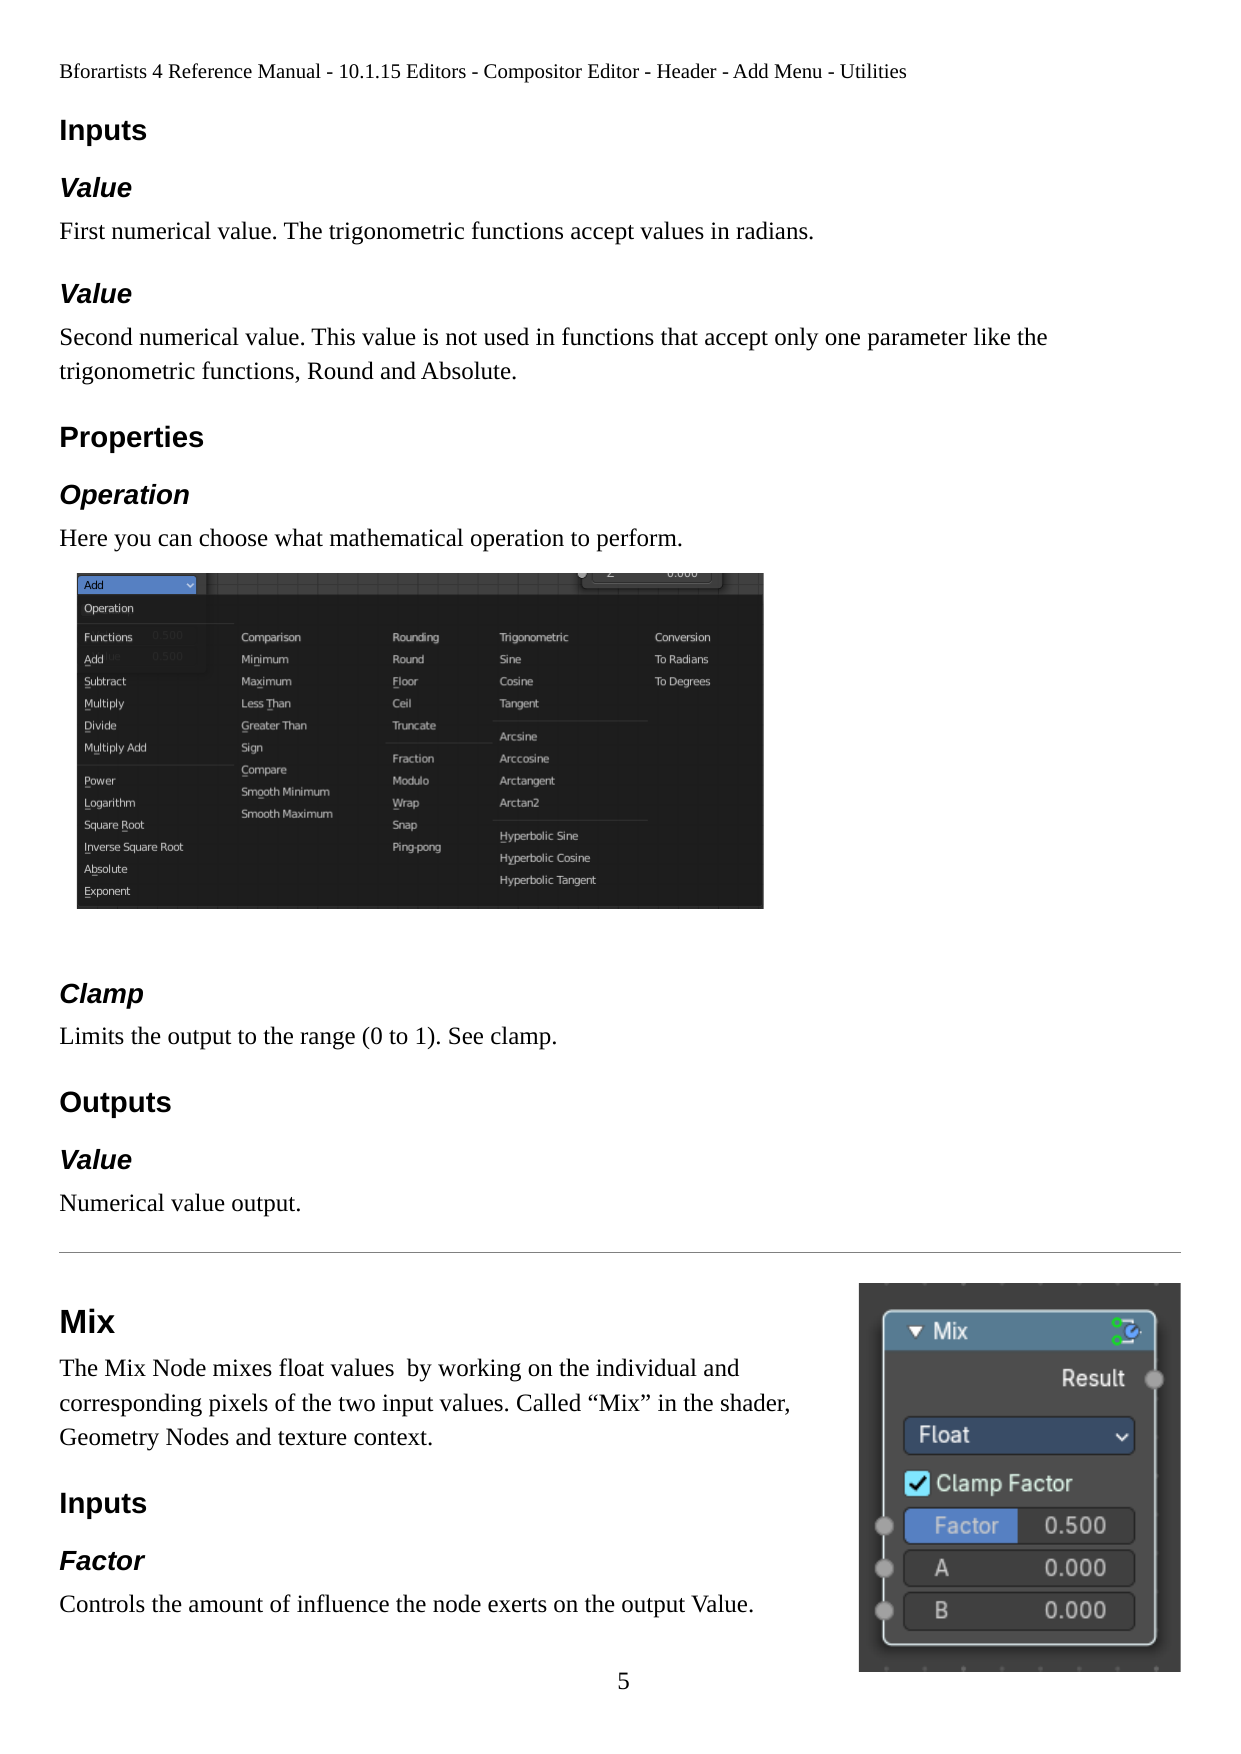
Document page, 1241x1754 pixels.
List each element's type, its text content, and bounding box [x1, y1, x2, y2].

text Limits the output to the range (0 to 1). See clamp. [59, 1021, 1181, 1050]
subtitle Factor [59, 1545, 858, 1577]
subtitle Mix [59, 1302, 858, 1341]
subtitle Inputs [59, 113, 1181, 146]
subtitle Value [59, 171, 1181, 203]
text Here you can choose what mathematical operation to perform. [59, 523, 1181, 552]
picture [76, 573, 764, 909]
text Second numerical value. This value is not used in functions that accept only one parameter like the trigonometric functions, Round and Absolute. [59, 322, 1181, 385]
subtitle Outputs [59, 1085, 1181, 1119]
subtitle Clamp [59, 977, 1181, 1009]
subtitle Value [59, 1144, 1181, 1176]
subtitle Value [59, 277, 1181, 309]
subtitle Inputs [59, 1486, 858, 1520]
text First numerical value. The trigonometric functions accept values in radians. [59, 216, 1181, 244]
subtitle Properties [59, 420, 1181, 453]
picture [858, 1283, 1181, 1672]
text The Mix Node mixes float values by working on the individual and corresponding pixels of the two input values. Called “Mix” in the shader, Geometry Nodes and texture context. [59, 1353, 858, 1451]
subtitle Operation [59, 478, 1181, 510]
text Controls the amount of influence the node exerts on the output Value. [59, 1589, 858, 1618]
text Numerical value output. [59, 1188, 1181, 1217]
